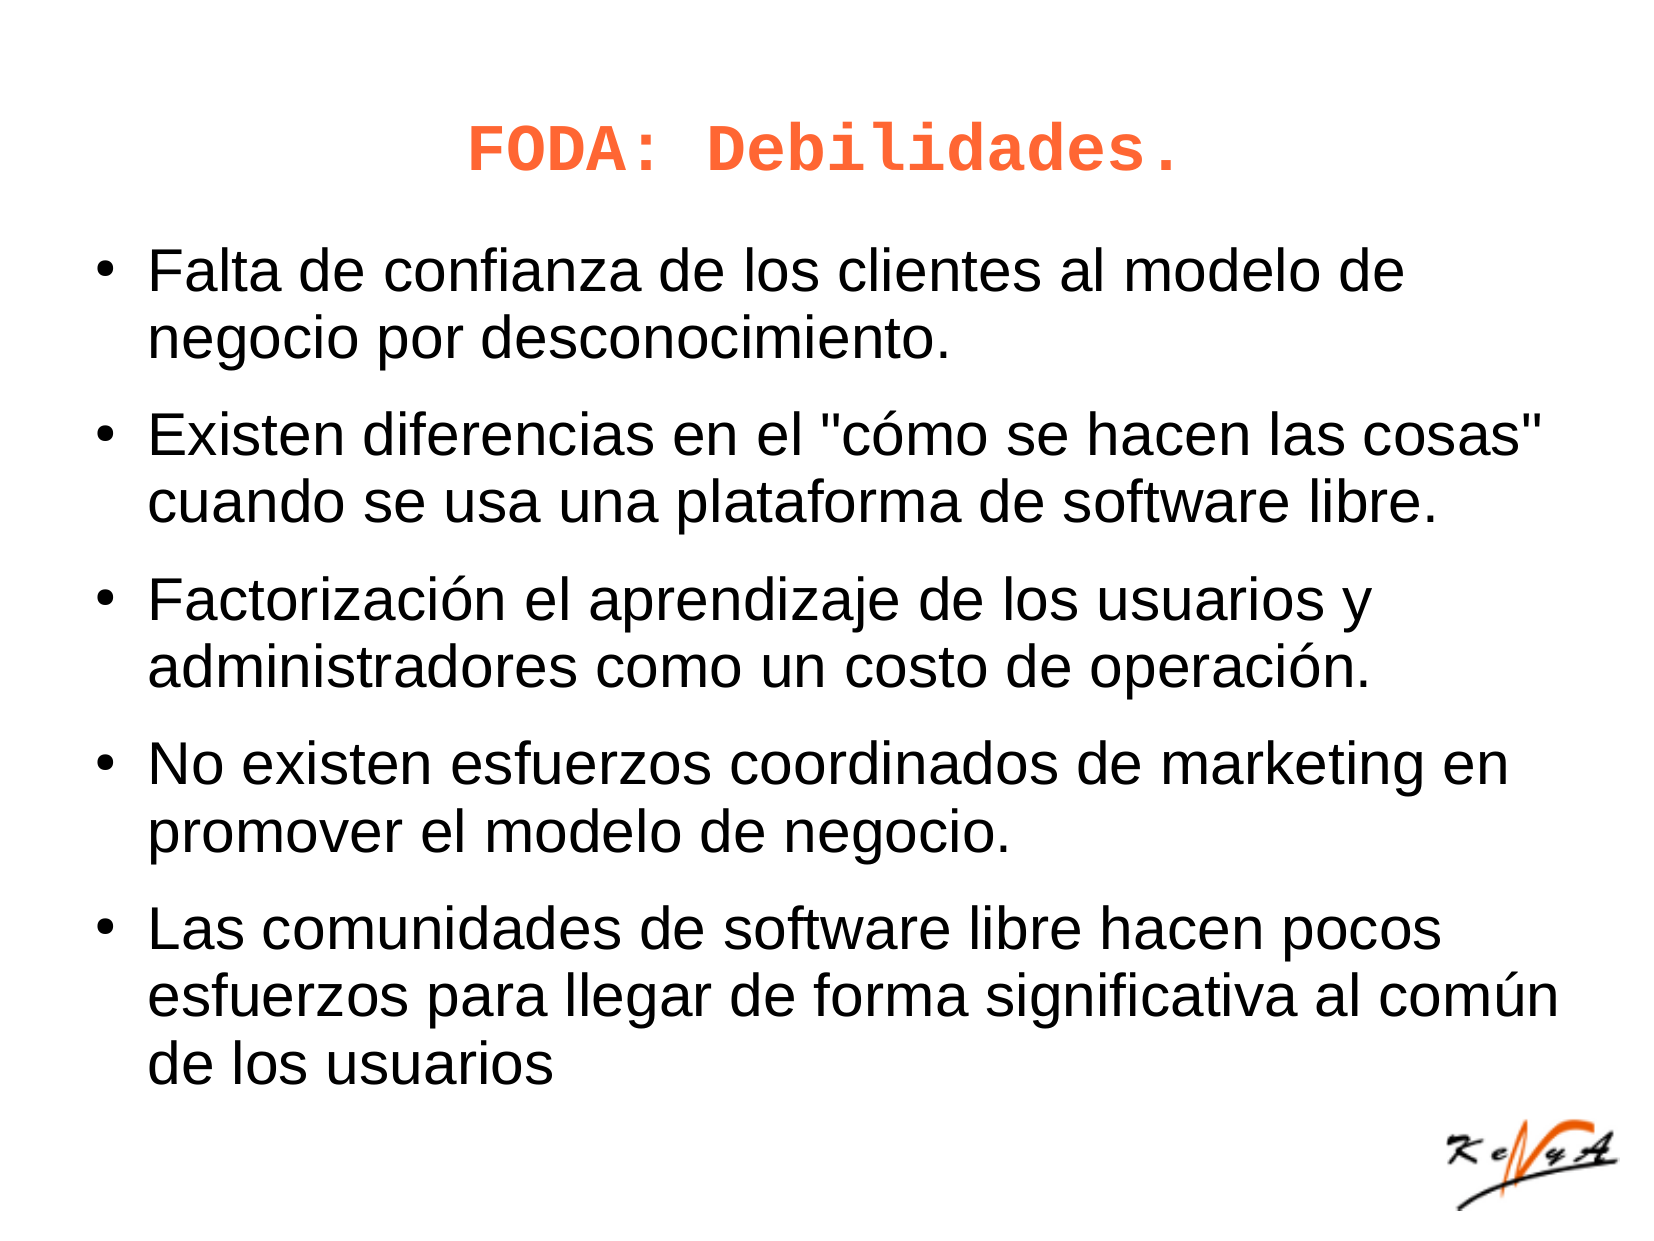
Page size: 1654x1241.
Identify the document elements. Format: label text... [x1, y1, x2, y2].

picture [1446, 1118, 1620, 1211]
list Falta de confianza de los clientes al modelo de negocio por desconocimiento. Existen diferencias en el "cómo se hacen las cosas" cuando se usa una plataforma de software libre. Factorización el aprendizaje de los usuarios y administradores como un costo de operación. No existen esfuerzos coordinados de marketing en promover el modelo de negocio. Las comunidades de software libre hacen pocos esfuerzos para llegar de forma significativa al común de los usuarios [76, 236, 1565, 1095]
title FODA: Debilidades. [82, 49, 1571, 257]
